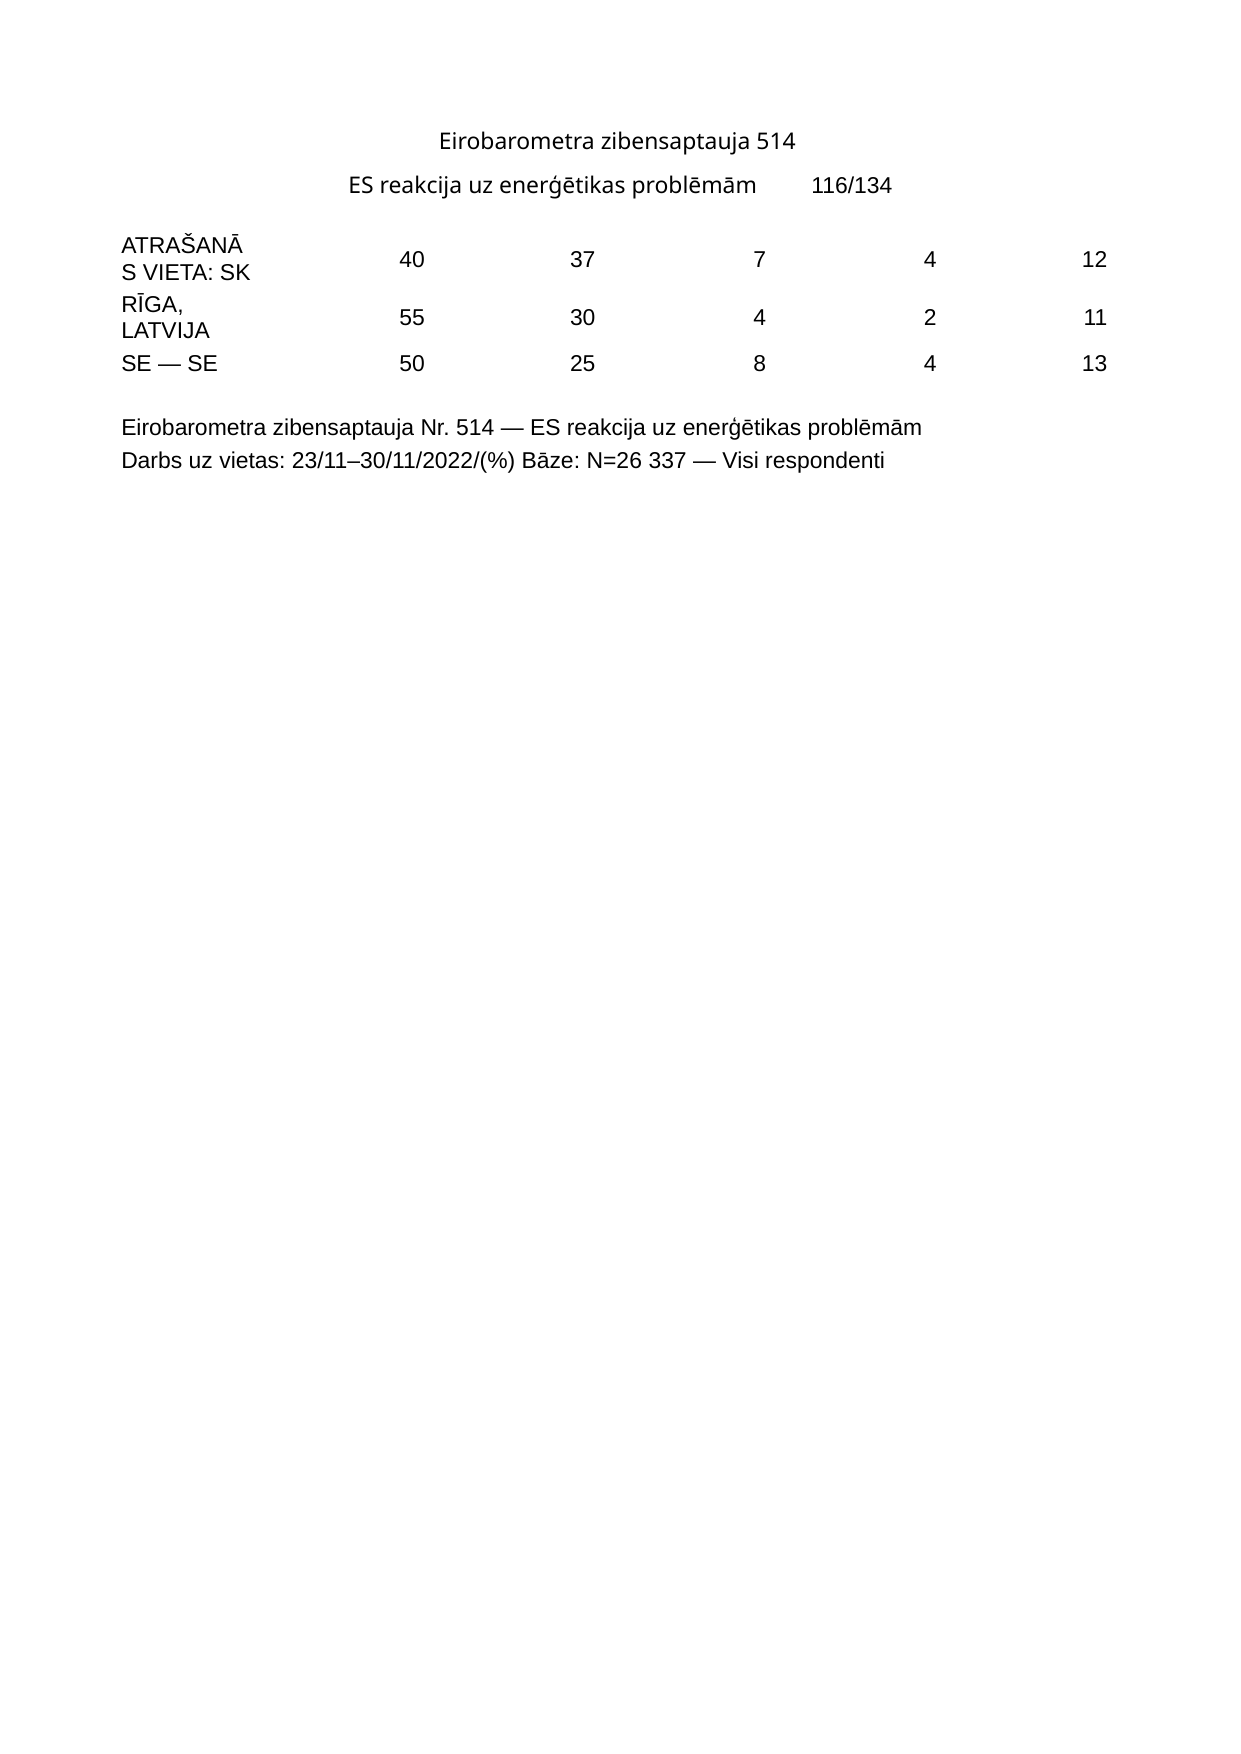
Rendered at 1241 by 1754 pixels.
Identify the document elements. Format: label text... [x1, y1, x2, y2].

table_cell [769, 379, 939, 411]
table_cell [939, 379, 1110, 411]
table_cell SE — SE [118, 347, 257, 379]
table_cell 25 [428, 347, 598, 379]
table_cell 13 [939, 347, 1110, 379]
table_cell Eirobarometra zibensaptauja Nr. 514 — ES reakcija uz enerģētikas problēmām [118, 411, 1110, 444]
table_cell 40 [257, 230, 427, 288]
table_cell ATRAŠANĀS VIETA: SK [118, 230, 257, 288]
table_cell 2 [769, 288, 939, 347]
table_cell 37 [428, 230, 598, 288]
table_cell 4 [769, 230, 939, 288]
table_cell 30 [428, 288, 598, 347]
table_cell 12 [939, 230, 1110, 288]
table_cell 4 [598, 288, 769, 347]
table_cell 8 [598, 347, 769, 379]
table_cell [257, 379, 427, 411]
table_cell 4 [769, 347, 939, 379]
table_cell 11 [939, 288, 1110, 347]
table_cell RĪGA, LATVIJA [118, 288, 257, 347]
table_cell [118, 379, 257, 411]
table_cell 7 [598, 230, 769, 288]
table_cell Darbs uz vietas: 23/11–30/11/2022/(%) Bāze: N=26 337 — Visi respondenti [118, 444, 1110, 476]
table_cell [428, 379, 598, 411]
table_cell 55 [257, 288, 427, 347]
table_cell [598, 379, 769, 411]
table_cell 50 [257, 347, 427, 379]
